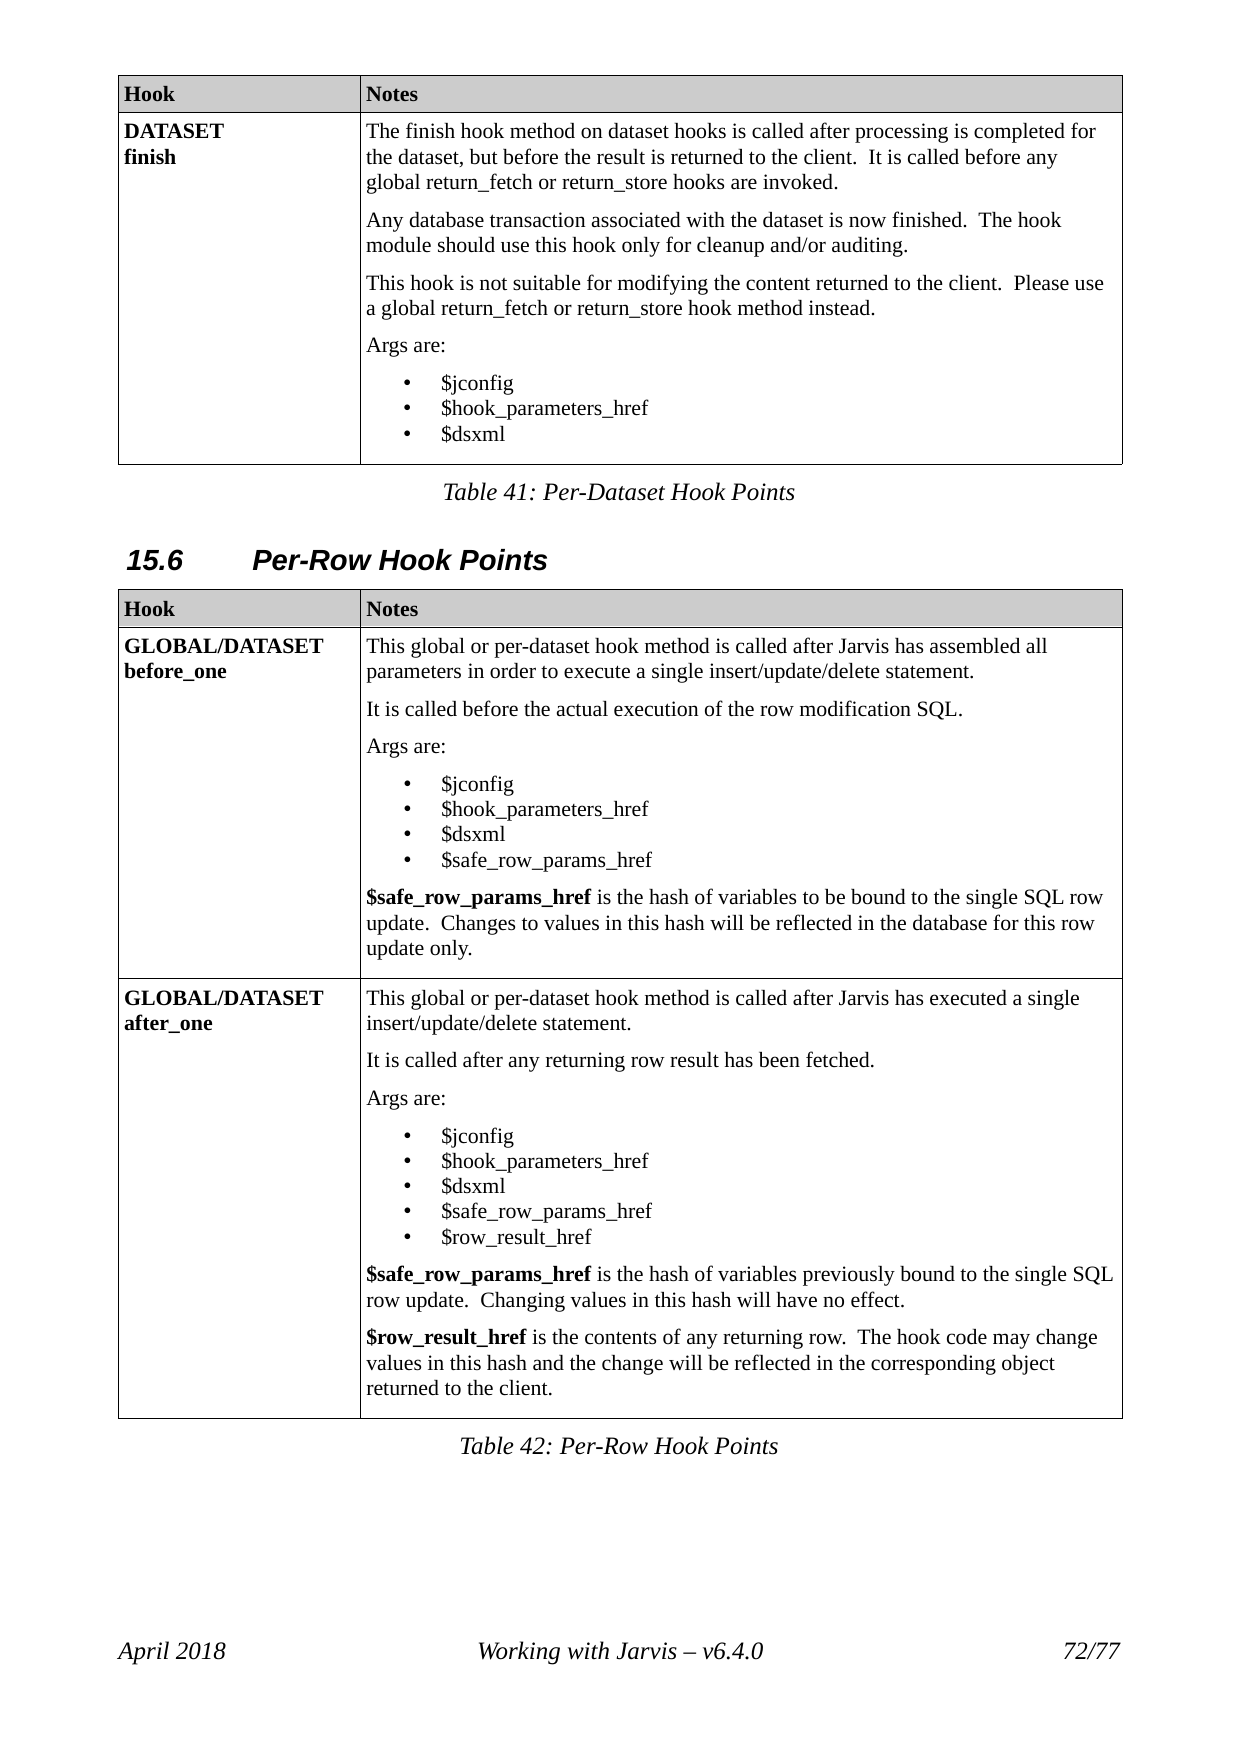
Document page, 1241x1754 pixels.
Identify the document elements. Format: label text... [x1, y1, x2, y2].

table_header Notes [361, 76, 1122, 112]
table_cell This global or per-dataset hook method is called after Jarvis has executed a single insert/update/delete statement. It is called after any returning row result has been fetched. Args are: $jconfig $hook_parameters_href $dsxml $safe_row_params_href $row_result_href $safe_row_params_href is the hash of variables previously bound to the single SQL row update. Changing values in this hash will have no effect. $row_result_href is the contents of any returning row. The hook code may change values in this hash and the change will be reflected in the corresponding object returned to the client. [361, 979, 1122, 1418]
text Table 41: Per-Dataset Hook Points [118, 477, 1122, 506]
table_header Hook [119, 76, 360, 112]
table_header Hook [119, 590, 360, 626]
table_header Notes [361, 590, 1122, 626]
table_cell DATASET finish [119, 113, 360, 464]
table_cell The finish hook method on dataset hooks is called after processing is completed for the dataset, but before the result is returned to the client. It is called before any global return_fetch or return_store hooks are invoked. Any database transaction associated with the dataset is now finished. The hook module should use this hook only for cleanup and/or auditing. This hook is not suitable for modifying the content returned to the client. Please use a global return_fetch or return_store hook method instead. Args are: $jconfig $hook_parameters_href $dsxml [361, 113, 1122, 464]
subtitle Per-Row Hook Points [118, 543, 1122, 577]
table_cell This global or per-dataset hook method is called after Jarvis has assembled all parameters in order to execute a single insert/update/delete statement. It is called before the actual execution of the row modification SQL. Args are: $jconfig $hook_parameters_href $dsxml $safe_row_params_href $safe_row_params_href is the hash of variables to be bound to the single SQL row update. Changes to values in this hash will be reflected in the database for this row update only. [361, 628, 1122, 978]
text Table 42: Per-Row Hook Points [118, 1431, 1122, 1460]
table_cell GLOBAL/DATASET before_one [119, 628, 360, 978]
table_cell GLOBAL/DATASET after_one [119, 979, 360, 1418]
